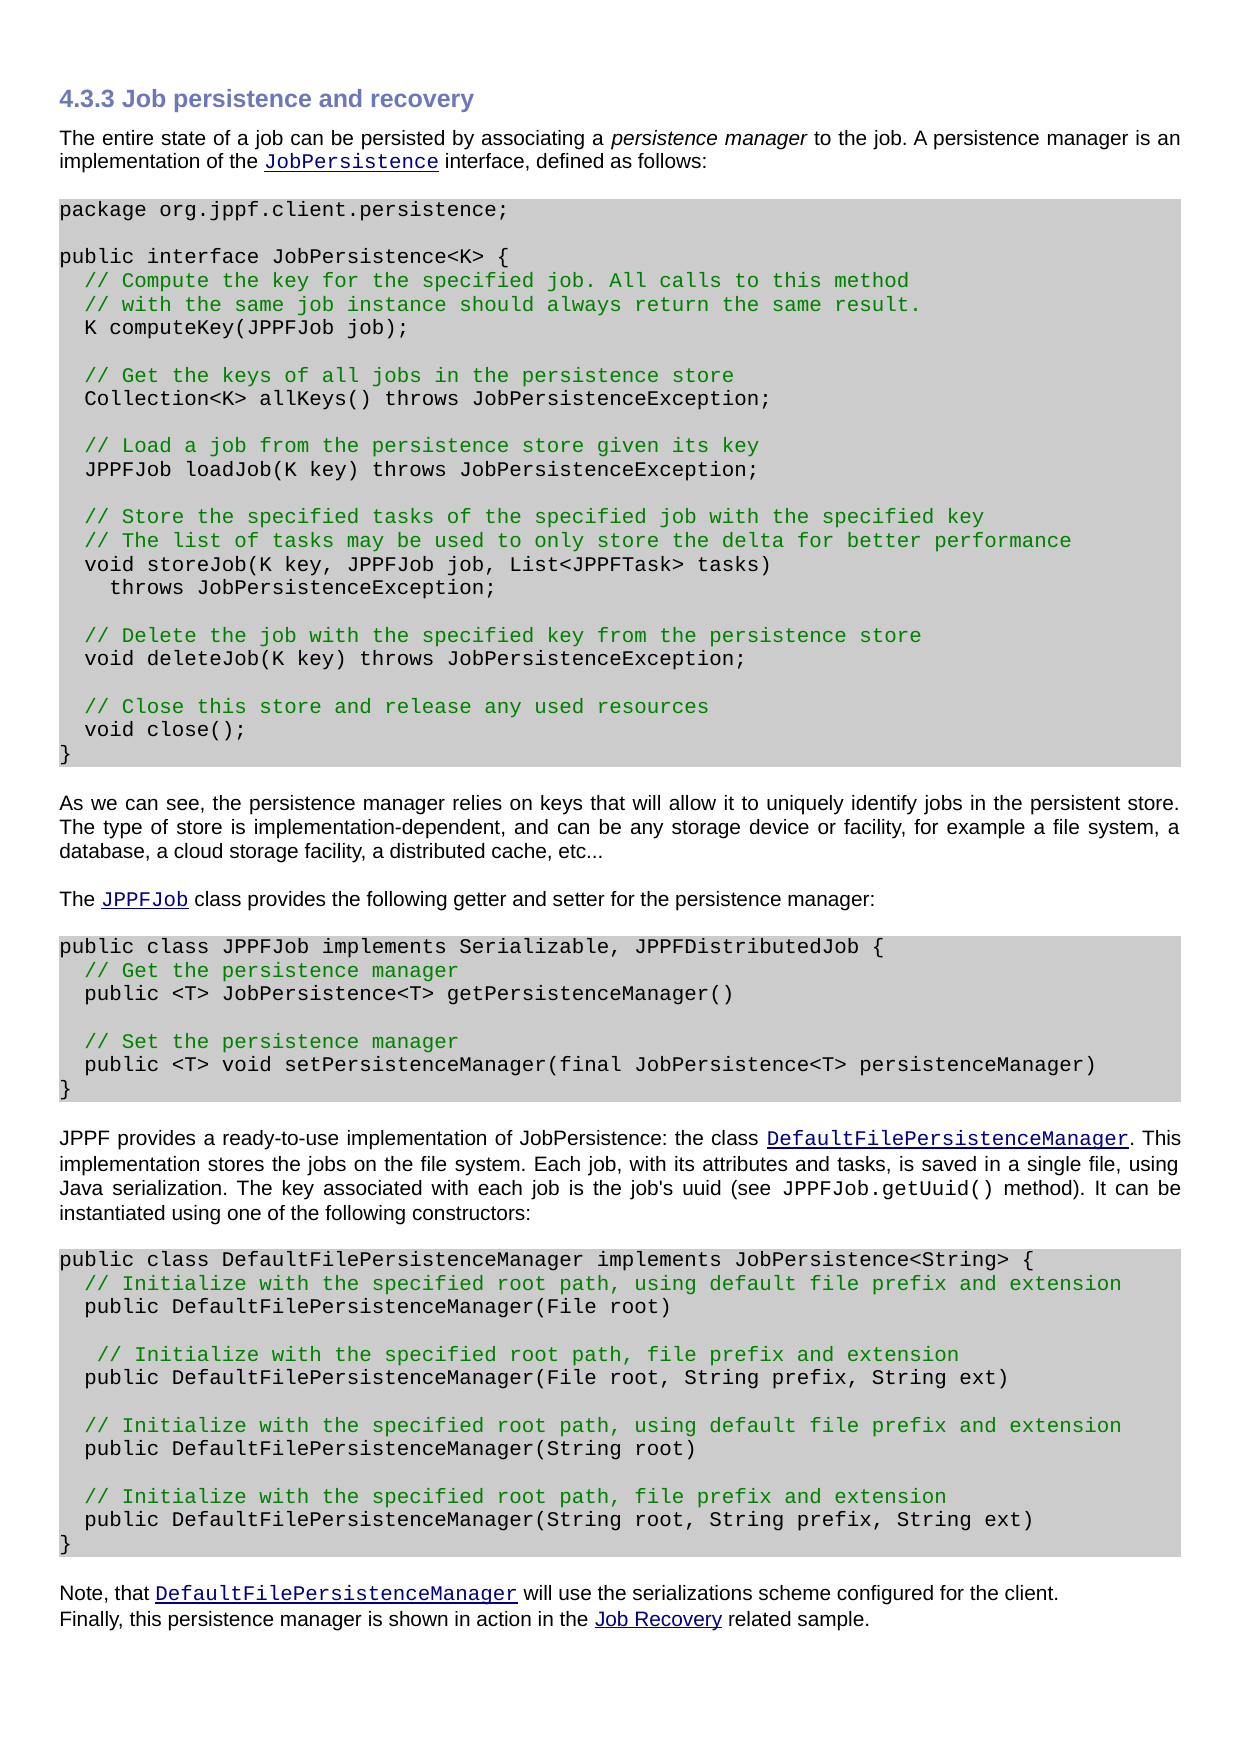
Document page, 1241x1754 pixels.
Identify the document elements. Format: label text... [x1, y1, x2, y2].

subtitle Job persistence and recovery [59, 84, 1181, 113]
text public DefaultFilePersistenceManager(String root) [59, 1438, 1181, 1462]
text // Initialize with the specified root path, using default file prefix and extension [59, 1273, 1181, 1296]
text Note, that DefaultFilePersistenceManager will use the serializations scheme configured for the client. [59, 1581, 1181, 1606]
text JPPFJob loadJob(K key) throws JobPersistenceException; [59, 459, 1181, 483]
text // Store the specified tasks of the specified job with the specified key [59, 506, 1181, 530]
text } [59, 1078, 1181, 1102]
text // Load a job from the persistence store given its key [59, 436, 1181, 459]
text // Close this store and release any used resources [59, 696, 1181, 719]
text public interface JobPersistence<K> { [59, 246, 1181, 270]
text // The list of tasks may be used to only store the delta for better performance [59, 530, 1181, 554]
text void close(); [59, 719, 1181, 743]
text public class DefaultFilePersistenceManager implements JobPersistence<String> { [59, 1249, 1181, 1273]
text public DefaultFilePersistenceManager(File root) [59, 1296, 1181, 1320]
text package org.jppf.client.persistence; [59, 199, 1181, 223]
text // Initialize with the specified root path, file prefix and extension [59, 1344, 1181, 1367]
text The entire state of a job can be persisted by associating a persistence manager to the job. A persistence manager is an implementation of the JobPersistence interface, defined as follows: [59, 125, 1181, 175]
text // Initialize with the specified root path, file prefix and extension [59, 1486, 1181, 1509]
text // Set the persistence manager [59, 1031, 1181, 1054]
text throws JobPersistenceException; [59, 577, 1181, 601]
text public <T> JobPersistence<T> getPersistenceManager() [59, 983, 1181, 1007]
text Finally, this persistence manager is shown in action in the Job Recovery related sample. [59, 1606, 1181, 1630]
text // Get the persistence manager [59, 960, 1181, 983]
text // Compute the key for the specified job. All calls to this method [59, 270, 1181, 294]
text // with the same job instance should always return the same result. [59, 294, 1181, 317]
text public DefaultFilePersistenceManager(String root, String prefix, String ext) [59, 1509, 1181, 1533]
text The JPPFJob class provides the following getter and setter for the persistence manager: [59, 886, 1181, 912]
text public <T> void setPersistenceManager(final JobPersistence<T> persistenceManager) [59, 1054, 1181, 1078]
text } [59, 743, 1181, 767]
text void deleteJob(K key) throws JobPersistenceException; [59, 648, 1181, 672]
text // Get the keys of all jobs in the persistence store [59, 364, 1181, 388]
text } [59, 1533, 1181, 1557]
text K computeKey(JPPFJob job); [59, 317, 1181, 341]
text As we can see, the persistence manager relies on keys that will allow it to uniquely identify jobs in the persistent store. The type of store is implementation-dependent, and can be any storage device or facility, for example a file system, a database, a cloud storage facility, a distributed cache, etc... [59, 791, 1181, 862]
text // Delete the job with the specified key from the persistence store [59, 625, 1181, 648]
text JPPF provides a ready-to-use implementation of JobPersistence: the class DefaultFilePersistenceManager. This implementation stores the jobs on the file system. Each job, with its attributes and tasks, is saved in a single file, using Java serialization. The key associated with each job is the job's uuid (see JPPFJob.getUuid() method). It can be instantiated using one of the following constructors: [59, 1126, 1181, 1225]
text void storeJob(K key, JPPFJob job, List<JPPFTask> tasks) [59, 554, 1181, 577]
text // Initialize with the specified root path, using default file prefix and extension [59, 1415, 1181, 1438]
text Collection<K> allKeys() throws JobPersistenceException; [59, 388, 1181, 412]
text public DefaultFilePersistenceManager(File root, String prefix, String ext) [59, 1367, 1181, 1391]
text public class JPPFJob implements Serializable, JPPFDistributedJob { [59, 936, 1181, 960]
